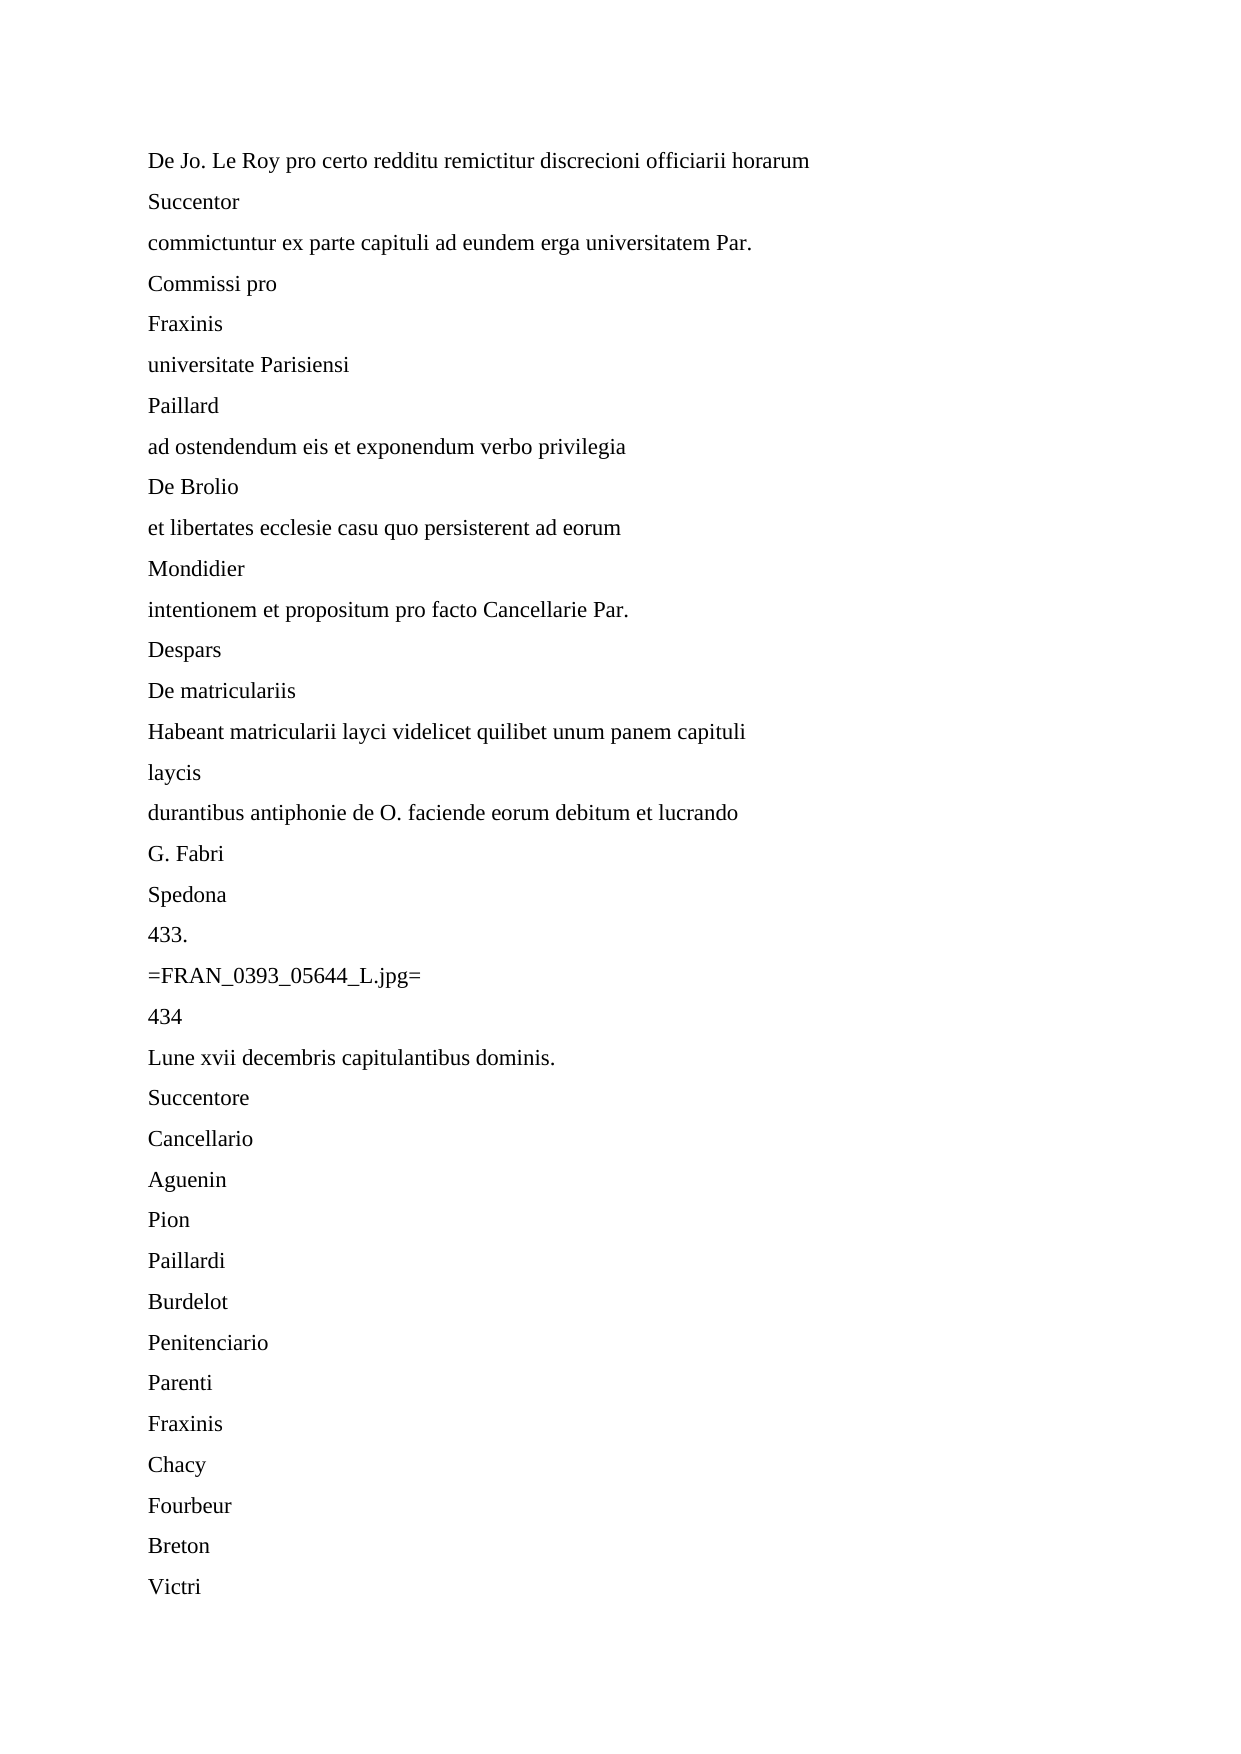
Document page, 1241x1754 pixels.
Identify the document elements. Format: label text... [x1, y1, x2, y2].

text Paillardi [148, 1247, 1093, 1274]
text laycis [148, 758, 1093, 785]
text 433. [148, 921, 1093, 948]
text commictuntur ex parte capituli ad eundem erga universitatem Par. [148, 229, 1093, 255]
text De Brolio [148, 473, 1093, 500]
text Lune xvii decembris capitulantibus dominis. [148, 1044, 1093, 1070]
text G. Fabri [148, 840, 1093, 866]
text Succentor [148, 188, 1093, 215]
text Fourbeur [148, 1492, 1093, 1518]
text Paillard [148, 392, 1093, 418]
text Fraxinis [148, 311, 1093, 337]
text Commissi pro [148, 270, 1093, 296]
text De matriculariis [148, 677, 1093, 703]
text Chacy [148, 1451, 1093, 1477]
text Succentore [148, 1084, 1093, 1111]
text intentionem et propositum pro facto Cancellarie Par. [148, 596, 1093, 622]
text Cancellario [148, 1125, 1093, 1151]
text Burdelot [148, 1288, 1093, 1314]
text De Jo. Le Roy pro certo redditu remictitur discrecioni officiarii horarum [148, 148, 1093, 174]
text Victri [148, 1573, 1093, 1599]
text Pion [148, 1207, 1093, 1233]
text Spedona [148, 881, 1093, 907]
text Breton [148, 1532, 1093, 1559]
text Parenti [148, 1369, 1093, 1396]
text Despars [148, 636, 1093, 663]
text =FRAN_0393_05644_L.jpg= [148, 962, 1093, 988]
text Penitenciario [148, 1329, 1093, 1355]
text Mondidier [148, 555, 1093, 581]
text ad ostendendum eis et exponendum verbo privilegia [148, 433, 1093, 459]
text durantibus antiphonie de O. faciende eorum debitum et lucrando [148, 799, 1093, 826]
text Habeant matricularii layci videlicet quilibet unum panem capituli [148, 718, 1093, 744]
text et libertates ecclesie casu quo persisterent ad eorum [148, 514, 1093, 541]
text Aguenin [148, 1166, 1093, 1192]
text 434 [148, 1003, 1093, 1029]
text universitate Parisiensi [148, 351, 1093, 378]
text Fraxinis [148, 1410, 1093, 1437]
